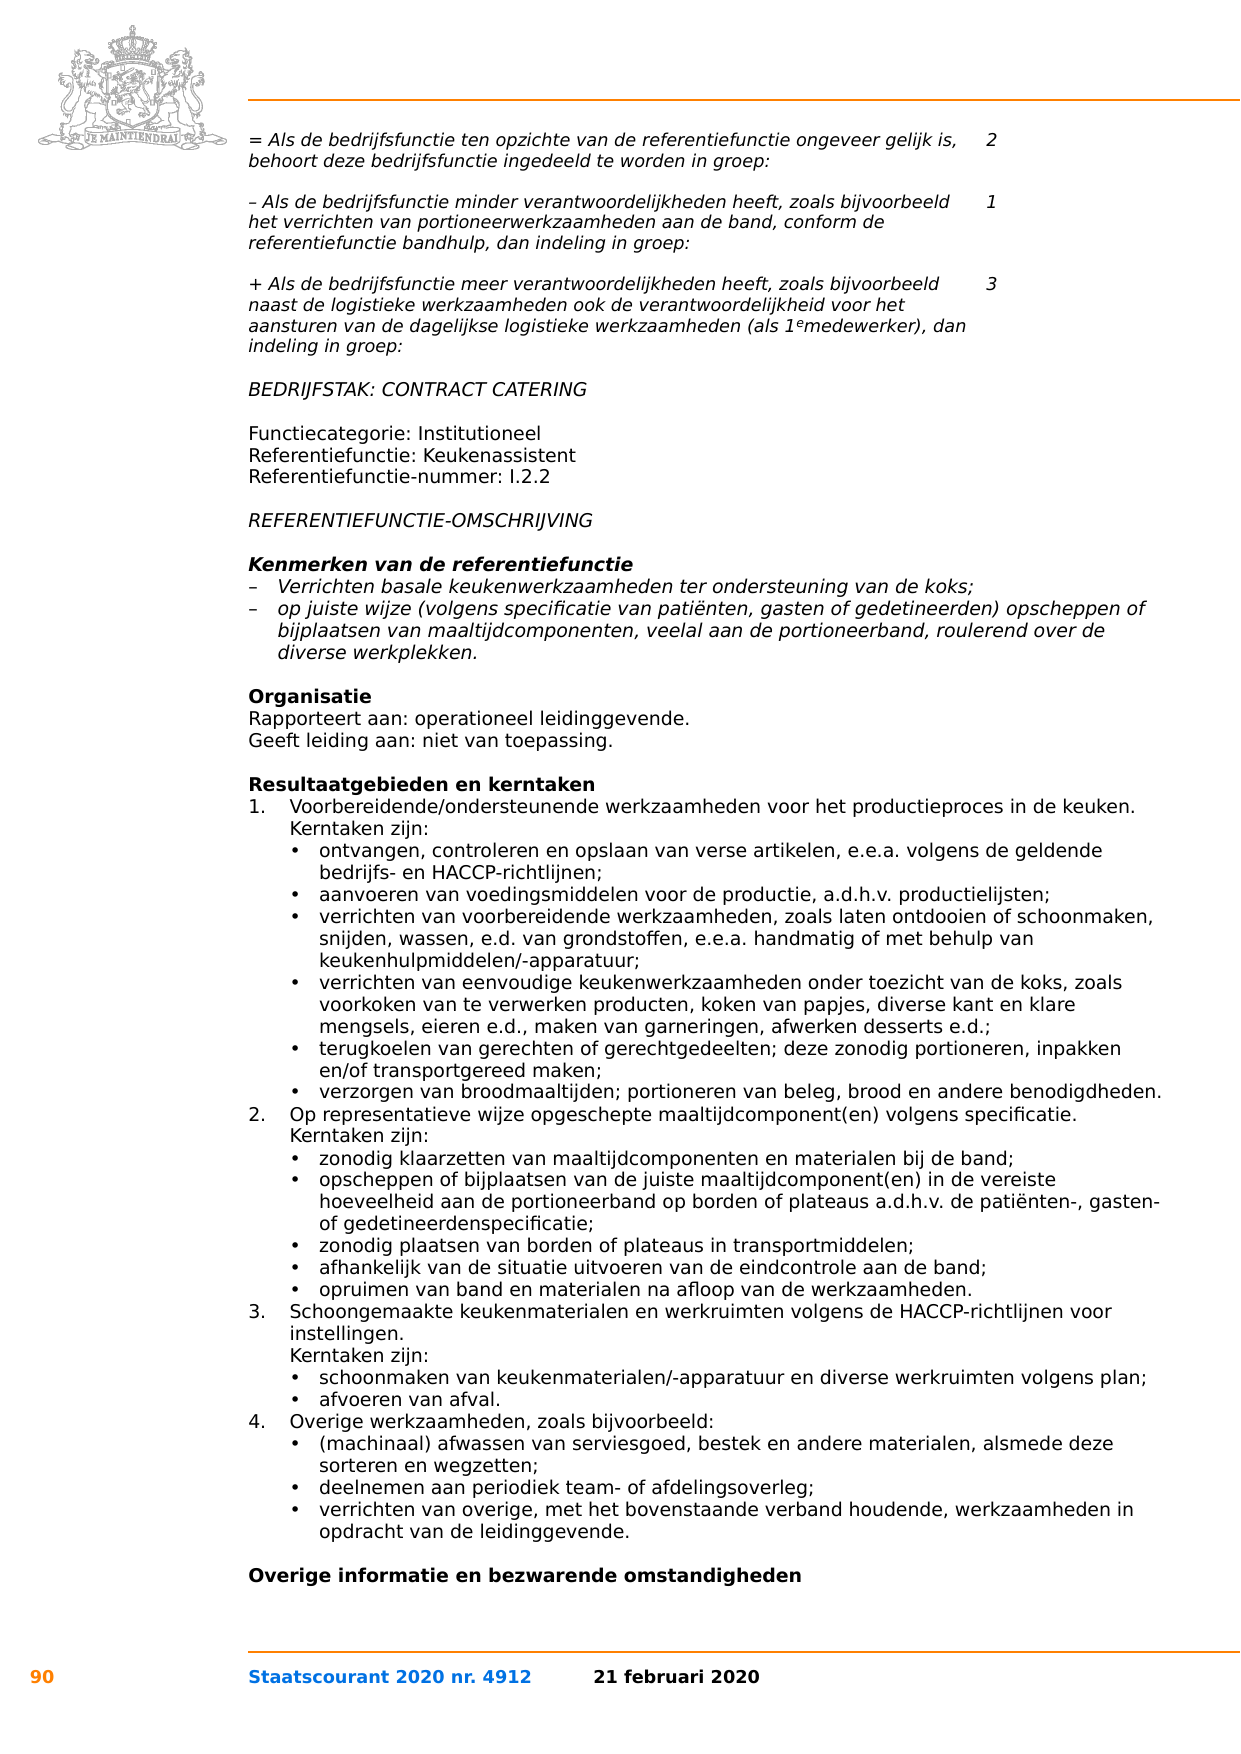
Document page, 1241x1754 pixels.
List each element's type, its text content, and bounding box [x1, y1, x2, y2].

text Functiecategorie: Institutioneel [248, 422, 1163, 444]
text • opruimen van band en materialen na afloop van de werkzaamheden. [289, 1279, 1163, 1301]
subtitle REFERENTIEFUNCTIE-OMSCHRIJVING [248, 510, 1163, 532]
text Kenmerken van de referentiefunctie [248, 554, 1163, 576]
text – Verrichten basale keukenwerkzaamheden ter ondersteuning van de koks; [248, 576, 1163, 598]
text 3. Schoongemaakte keukenmaterialen en werkruimten volgens de HACCP-richtlijnen voor instellingen. [248, 1301, 1163, 1345]
text 1. Voorbereidende/ondersteunende werkzaamheden voor het productieproces in de keuken. [248, 796, 1163, 818]
text • verrichten van overige, met het bovenstaande verband houdende, werkzaamheden in opdracht van de leidinggevende. [289, 1499, 1163, 1543]
text 2. Op representatieve wijze opgeschepte maaltijdcomponent(en) volgens specificatie. [248, 1103, 1163, 1125]
text 4. Overige werkzaamheden, zoals bijvoorbeeld: [248, 1411, 1163, 1433]
text • aanvoeren van voedingsmiddelen voor de productie, a.d.h.v. productielijsten; [289, 884, 1163, 906]
text Referentiefunctie-nummer: I.2.2 [248, 466, 1163, 488]
subtitle BEDRIJFSTAK: CONTRACT CATERING [248, 379, 1163, 401]
text • terugkoelen van gerechten of gerechtgedeelten; deze zonodig portioneren, inpakken en/of transportgereed maken; [289, 1037, 1163, 1081]
text Overige informatie en bezwarende omstandigheden [248, 1565, 1163, 1587]
table_cell 1 [980, 192, 1163, 254]
table_cell [248, 254, 980, 274]
text • zonodig klaarzetten van maaltijdcomponenten en materialen bij de band; [289, 1147, 1163, 1169]
text Referentiefunctie: Keukenassistent [248, 444, 1163, 466]
text Resultaatgebieden en kerntaken [248, 774, 1163, 796]
text • afhankelijk van de situatie uitvoeren van de eindcontrole aan de band; [289, 1257, 1163, 1279]
text • afvoeren van afval. [289, 1389, 1163, 1411]
text – op juiste wijze (volgens specificatie van patiënten, gasten of gedetineerden) opscheppen of bijplaatsen van maaltijdcomponenten, veelal aan de portioneerband, roulerend over de diverse werkplekken. [248, 598, 1163, 664]
text • ontvangen, controleren en opslaan van verse artikelen, e.e.a. volgens de geldende bedrijfs- en HACCP-richtlijnen; [289, 840, 1163, 884]
text Kerntaken zijn: [289, 1345, 1163, 1367]
text • deelnemen aan periodiek team- of afdelingsoverleg; [289, 1477, 1163, 1499]
text • verrichten van voorbereidende werkzaamheden, zoals laten ontdooien of schoonmaken, snijden, wassen, e.d. van grondstoffen, e.e.a. handmatig of met behulp van keukenhulpmiddelen/-apparatuur; [289, 906, 1163, 972]
text Geeft leiding aan: niet van toepassing. [248, 730, 1163, 752]
table_cell – Als de bedrijfsfunctie minder verantwoordelijkheden heeft, zoals bijvoorbeeld het verrichten van portioneerwerkzaamheden aan de band, conform de referentiefunctie bandhulp, dan indeling in groep: [248, 192, 980, 254]
table_header 2 [980, 130, 1163, 171]
text • verrichten van eenvoudige keukenwerkzaamheden onder toezicht van de koks, zoals voorkoken van te verwerken producten, koken van papjes, diverse kant en klare mengsels, eieren e.d., maken van garneringen, afwerken desserts e.d.; [289, 972, 1163, 1037]
text • verzorgen van broodmaaltijden; portioneren van beleg, brood en andere benodigdheden. [289, 1081, 1163, 1103]
text Kerntaken zijn: [289, 818, 1163, 840]
text • zonodig plaatsen van borden of plateaus in transportmiddelen; [289, 1235, 1163, 1257]
picture [38, 25, 227, 150]
table_cell 3 [980, 274, 1163, 357]
table_cell [980, 254, 1163, 274]
table_cell [980, 171, 1163, 192]
text • (machinaal) afwassen van serviesgoed, bestek en andere materialen, alsmede deze sorteren en wegzetten; [289, 1433, 1163, 1477]
table_cell [248, 171, 980, 192]
table_cell + Als de bedrijfsfunctie meer verantwoordelijkheden heeft, zoals bijvoorbeeld naast de logistieke werkzaamheden ook de verantwoordelijkheid voor het aansturen van de dagelijkse logistieke werkzaamheden (als 1emedewerker), dan indeling in groep: [248, 274, 980, 357]
text Organisatie [248, 686, 1163, 708]
text • opscheppen of bijplaatsen van de juiste maaltijdcomponent(en) in de vereiste hoeveelheid aan de portioneerband op borden of plateaus a.d.h.v. de patiënten-, gasten- of gedetineerdenspecificatie; [289, 1169, 1163, 1235]
text Kerntaken zijn: [289, 1125, 1163, 1147]
table_header = Als de bedrijfsfunctie ten opzichte van de referentiefunctie ongeveer gelijk is, behoort deze bedrijfsfunctie ingedeeld te worden in groep: [248, 130, 980, 171]
text Rapporteert aan: operationeel leidinggevende. [248, 708, 1163, 730]
text • schoonmaken van keukenmaterialen/-apparatuur en diverse werkruimten volgens plan; [289, 1367, 1163, 1389]
